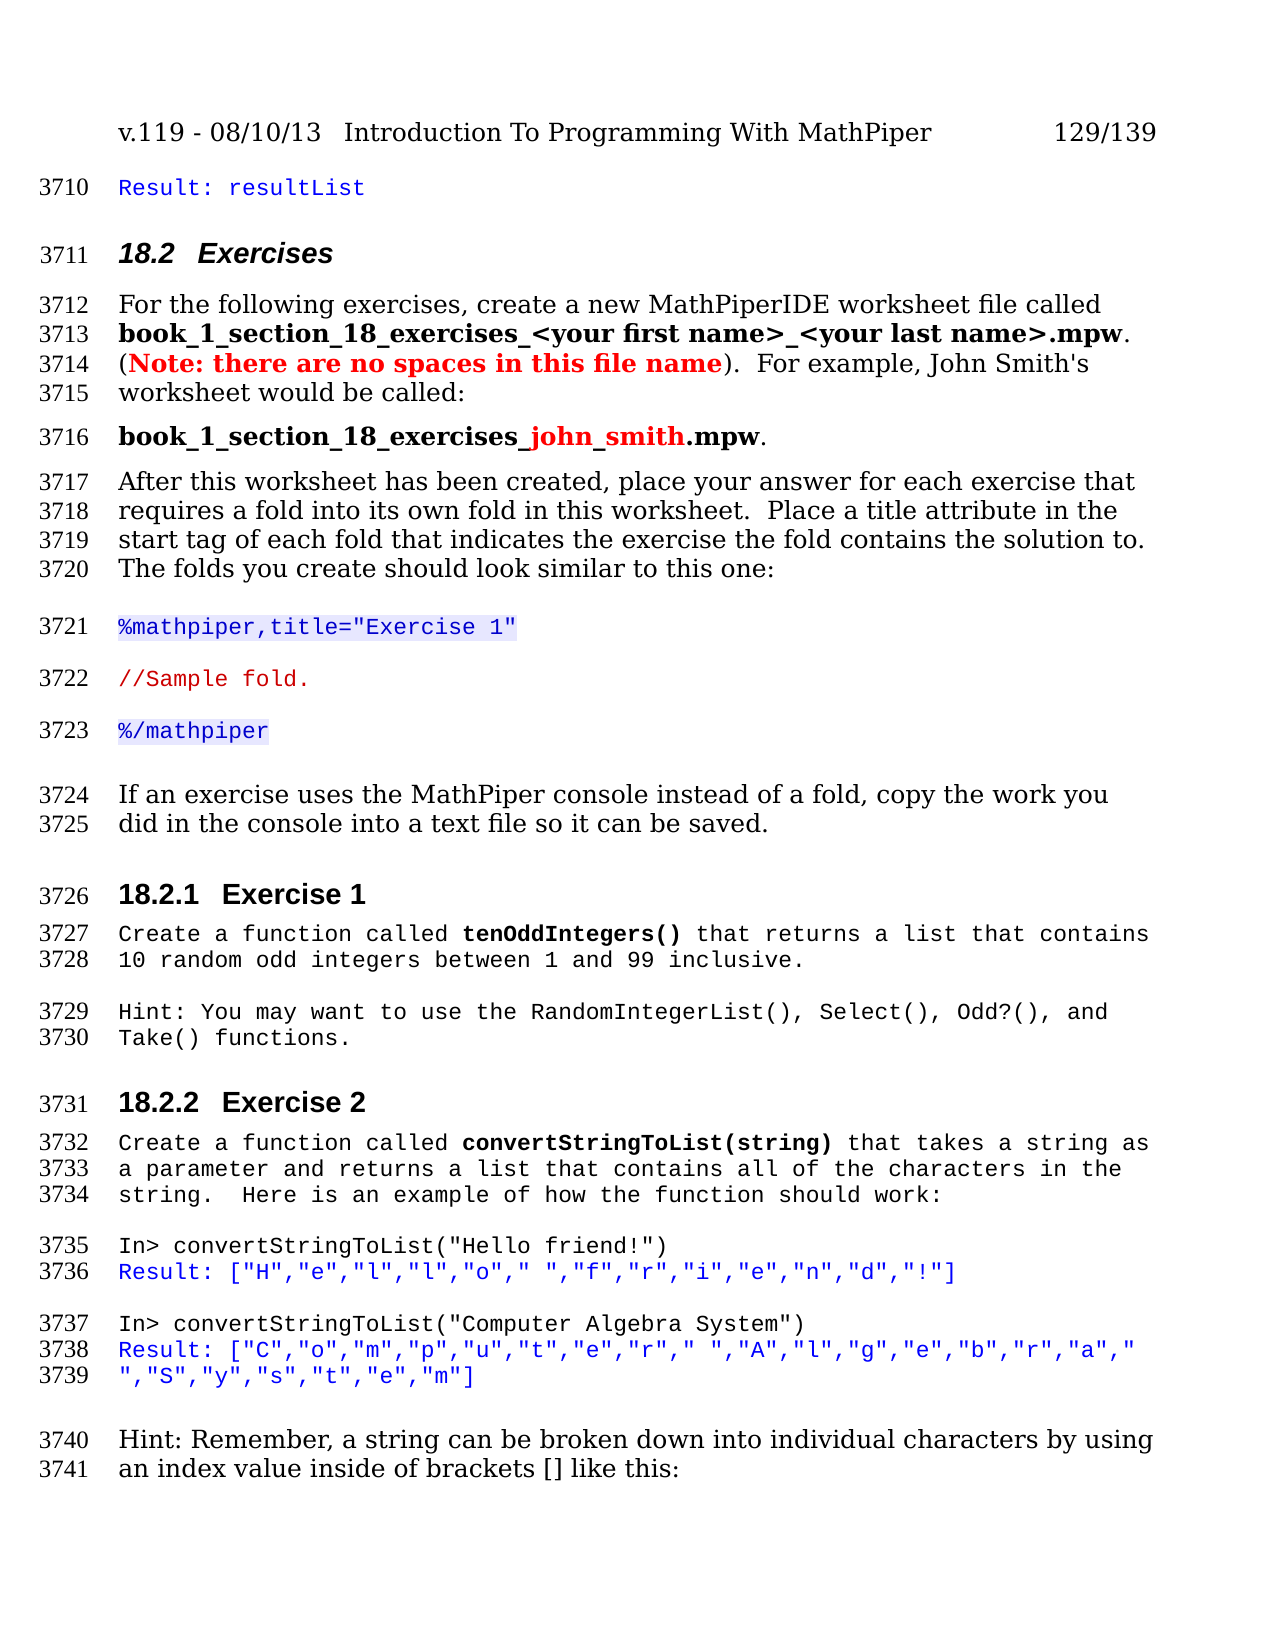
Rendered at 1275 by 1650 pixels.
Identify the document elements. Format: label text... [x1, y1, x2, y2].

text Hint: Remember, a string can be broken down into individual characters by using an index value inside of brackets [] like this: [118, 1425, 1157, 1484]
text For the following exercises, create a new MathPiperIDE worksheet file called book_1_section_18_exercises_<your first name>_<your last name>.mpw. (Note: there are no spaces in this file name). For example, John Smith's worksheet would be called: [118, 290, 1157, 407]
text If an exercise uses the MathPiper console instead of a fold, copy the work you did in the console into a text file so it can be saved. [118, 780, 1157, 838]
text Create a function called convertStringToList(string) that takes a string as a parameter and returns a list that contains all of the characters in the string. Here is an example of how the function should work: [118, 1131, 1157, 1209]
subtitle Exercises [118, 236, 1157, 269]
text %/mathpiper [118, 719, 1157, 745]
text In> convertStringToList("Computer Algebra System") [118, 1313, 1157, 1338]
text //Sample fold. [118, 667, 1157, 693]
text Result: ["H","e","l","l","o"," ","f","r","i","e","n","d","!"] [118, 1261, 1157, 1287]
text %mathpiper,title="Exercise 1" [118, 615, 1157, 641]
text book_1_section_18_exercises_john_smith.mpw. [118, 422, 1157, 452]
subtitle Exercise 2 [118, 1086, 1157, 1119]
text Result: ["C","o","m","p","u","t","e","r"," ","A","l","g","e","b","r","a"," ","S","y","s","t","e","m"] [118, 1338, 1157, 1390]
subtitle Exercise 1 [118, 877, 1157, 911]
text Result: resultList [118, 177, 1157, 203]
text In> convertStringToList("Hello friend!") [118, 1235, 1157, 1261]
text After this worksheet has been created, place your answer for each exercise that requires a fold into its own fold in this worksheet. Place a title attribute in the start tag of each fold that indicates the exercise the fold contains the solution to. The folds you create should look similar to this one: [118, 467, 1157, 583]
text Hint: You may want to use the RandomIntegerList(), Select(), Odd?(), and Take() functions. [118, 1001, 1157, 1052]
text Create a function called tenOddIntegers() that returns a list that contains 10 random odd integers between 1 and 99 inclusive. [118, 923, 1157, 975]
